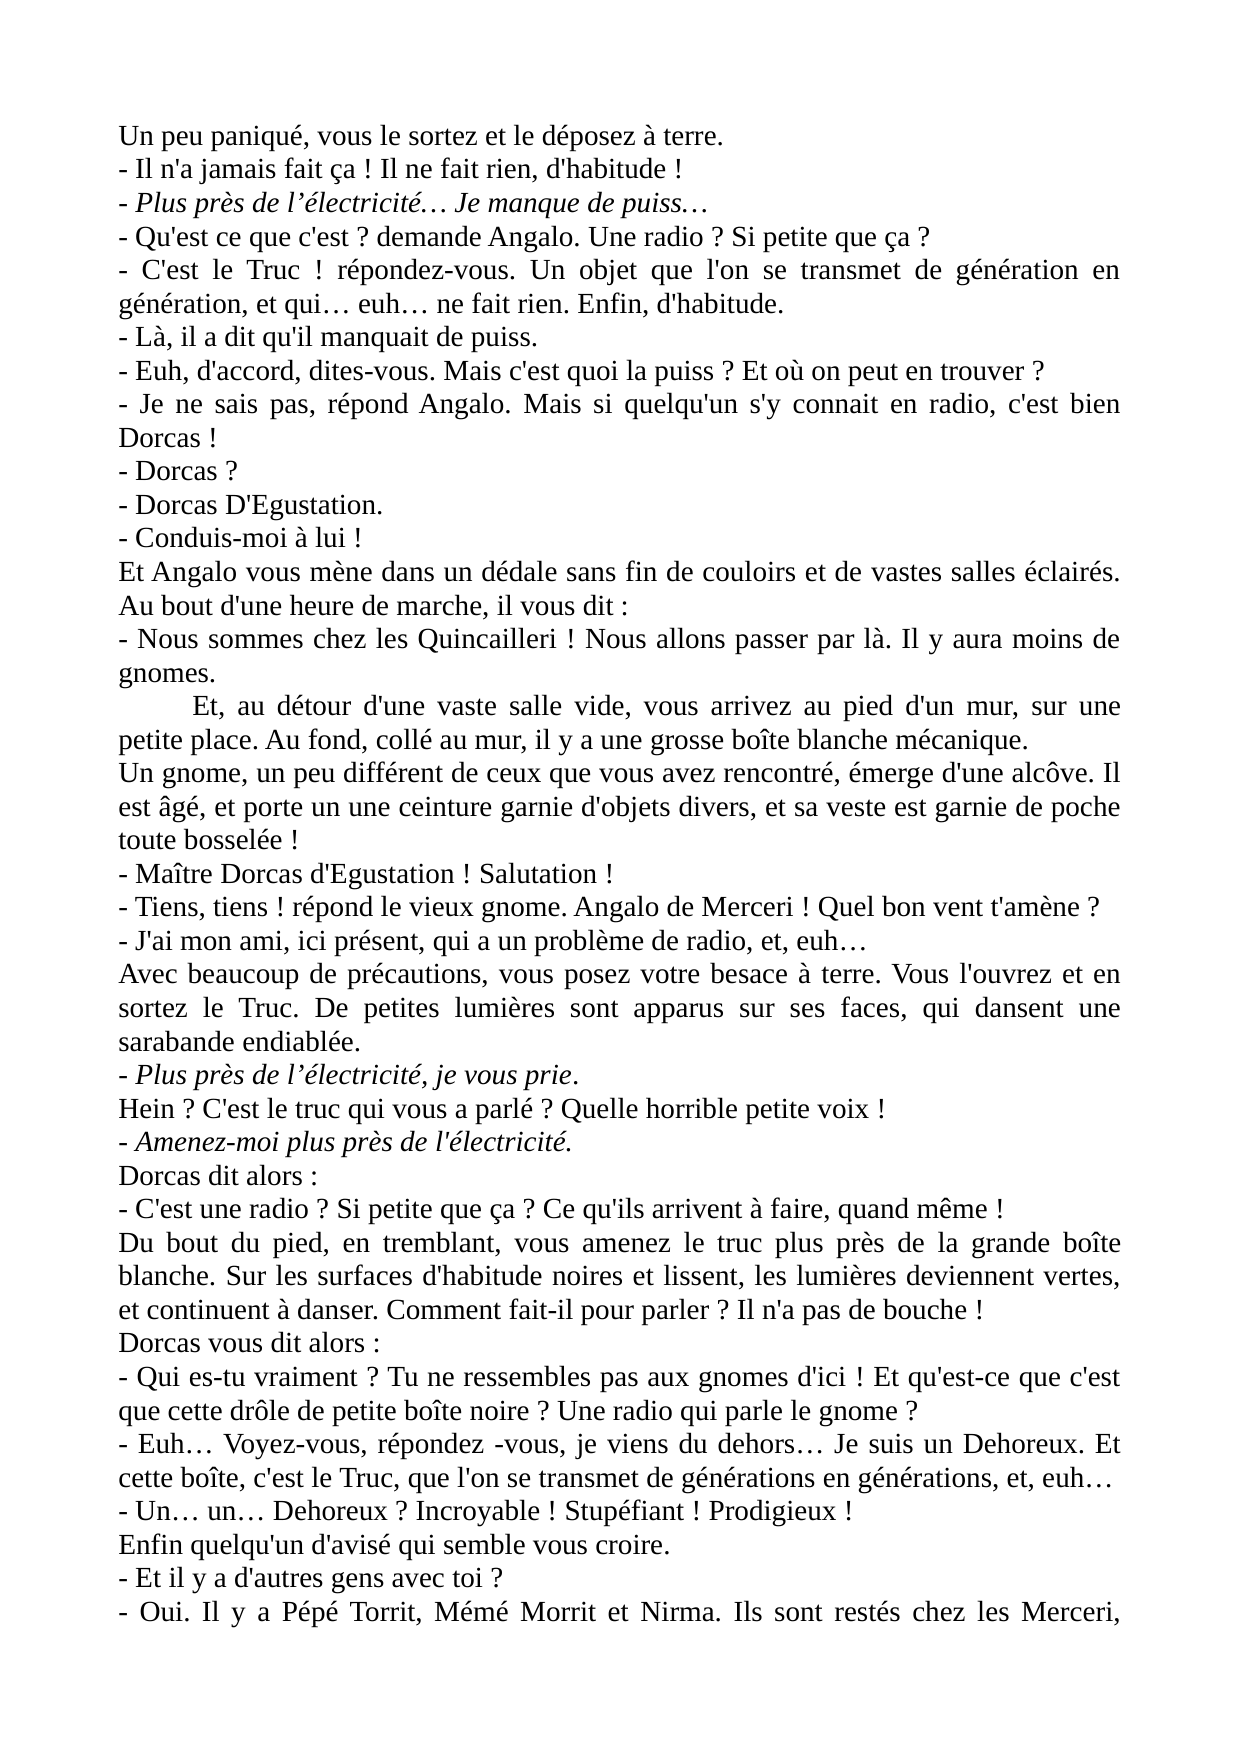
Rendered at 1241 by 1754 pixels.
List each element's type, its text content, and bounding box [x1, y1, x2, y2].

text - Je ne sais pas, répond Angalo. Mais si quelqu'un s'y connait en radio, c'est bien Dorcas ! [118, 386, 1122, 453]
text Enfin quelqu'un d'avisé qui semble vous croire. [118, 1527, 1122, 1560]
text - Et il y a d'autres gens avec toi ? [118, 1560, 1122, 1594]
text - Dorcas ? [118, 453, 1122, 487]
text - Plus près de l’électricité, je vous prie. [118, 1057, 1122, 1091]
text - Tiens, tiens ! répond le vieux gnome. Angalo de Merceri ! Quel bon vent t'amène ? [118, 889, 1122, 923]
text - Oui. Il y a Pépé Torrit, Mémé Morrit et Nirma. Ils sont restés chez les Merceri, [118, 1594, 1122, 1627]
text Dorcas vous dit alors : [118, 1326, 1122, 1359]
text - Qu'est ce que c'est ? demande Angalo. Une radio ? Si petite que ça ? [118, 219, 1122, 252]
text - Euh, d'accord, dites-vous. Mais c'est quoi la puiss ? Et où on peut en trouver ? [118, 353, 1122, 386]
text - Un… un… Dehoreux ? Incroyable ! Stupéfiant ! Prodigieux ! [118, 1493, 1122, 1527]
text - Qui es-tu vraiment ? Tu ne ressembles pas aux gnomes d'ici ! Et qu'est-ce que c'est que cette drôle de petite boîte noire ? Une radio qui parle le gnome ? [118, 1359, 1122, 1426]
text - Plus près de l’électricité… Je manque de puiss… [118, 185, 1122, 219]
text Un gnome, un peu différent de ceux que vous avez rencontré, émerge d'une alcôve. Il est âgé, et porte un une ceinture garnie d'objets divers, et sa veste est garnie de poche toute bosselée ! [118, 755, 1122, 856]
text - C'est une radio ? Si petite que ça ? Ce qu'ils arrivent à faire, quand même ! [118, 1191, 1122, 1225]
text Hein ? C'est le truc qui vous a parlé ? Quelle horrible petite voix ! [118, 1091, 1122, 1124]
text - Euh… Voyez-vous, répondez -vous, je viens du dehors… Je suis un Dehoreux. Et cette boîte, c'est le Truc, que l'on se transmet de générations en générations, et, euh… [118, 1426, 1122, 1493]
text Du bout du pied, en tremblant, vous amenez le truc plus près de la grande boîte blanche. Sur les surfaces d'habitude noires et lissent, les lumières deviennent vertes, et continuent à danser. Comment fait-il pour parler ? Il n'a pas de bouche ! [118, 1225, 1122, 1326]
text Un peu paniqué, vous le sortez et le déposez à terre. [118, 118, 1122, 152]
text - C'est le Truc ! répondez-vous. Un objet que l'on se transmet de génération en génération, et qui… euh… ne fait rien. Enfin, d'habitude. [118, 252, 1122, 319]
text - Maître Dorcas d'Egustation ! Salutation ! [118, 856, 1122, 889]
text - Dorcas D'Egustation. [118, 487, 1122, 521]
text Et, au détour d'une vaste salle vide, vous arrivez au pied d'un mur, sur une petite place. Au fond, collé au mur, il y a une grosse boîte blanche mécanique. [118, 688, 1122, 755]
text - Il n'a jamais fait ça ! Il ne fait rien, d'habitude ! [118, 152, 1122, 185]
text - Là, il a dit qu'il manquait de puiss. [118, 319, 1122, 353]
text - J'ai mon ami, ici présent, qui a un problème de radio, et, euh… [118, 923, 1122, 957]
text - Conduis-moi à lui ! [118, 521, 1122, 554]
text - Nous sommes chez les Quincailleri ! Nous allons passer par là. Il y aura moins de gnomes. [118, 621, 1122, 688]
text Dorcas dit alors : [118, 1158, 1122, 1191]
text Et Angalo vous mène dans un dédale sans fin de couloirs et de vastes salles éclairés. Au bout d'une heure de marche, il vous dit : [118, 554, 1122, 621]
text - Amenez-moi plus près de l'électricité. [118, 1124, 1122, 1158]
text Avec beaucoup de précautions, vous posez votre besace à terre. Vous l'ouvrez et en sortez le Truc. De petites lumières sont apparus sur ses faces, qui dansent une sarabande endiablée. [118, 957, 1122, 1057]
